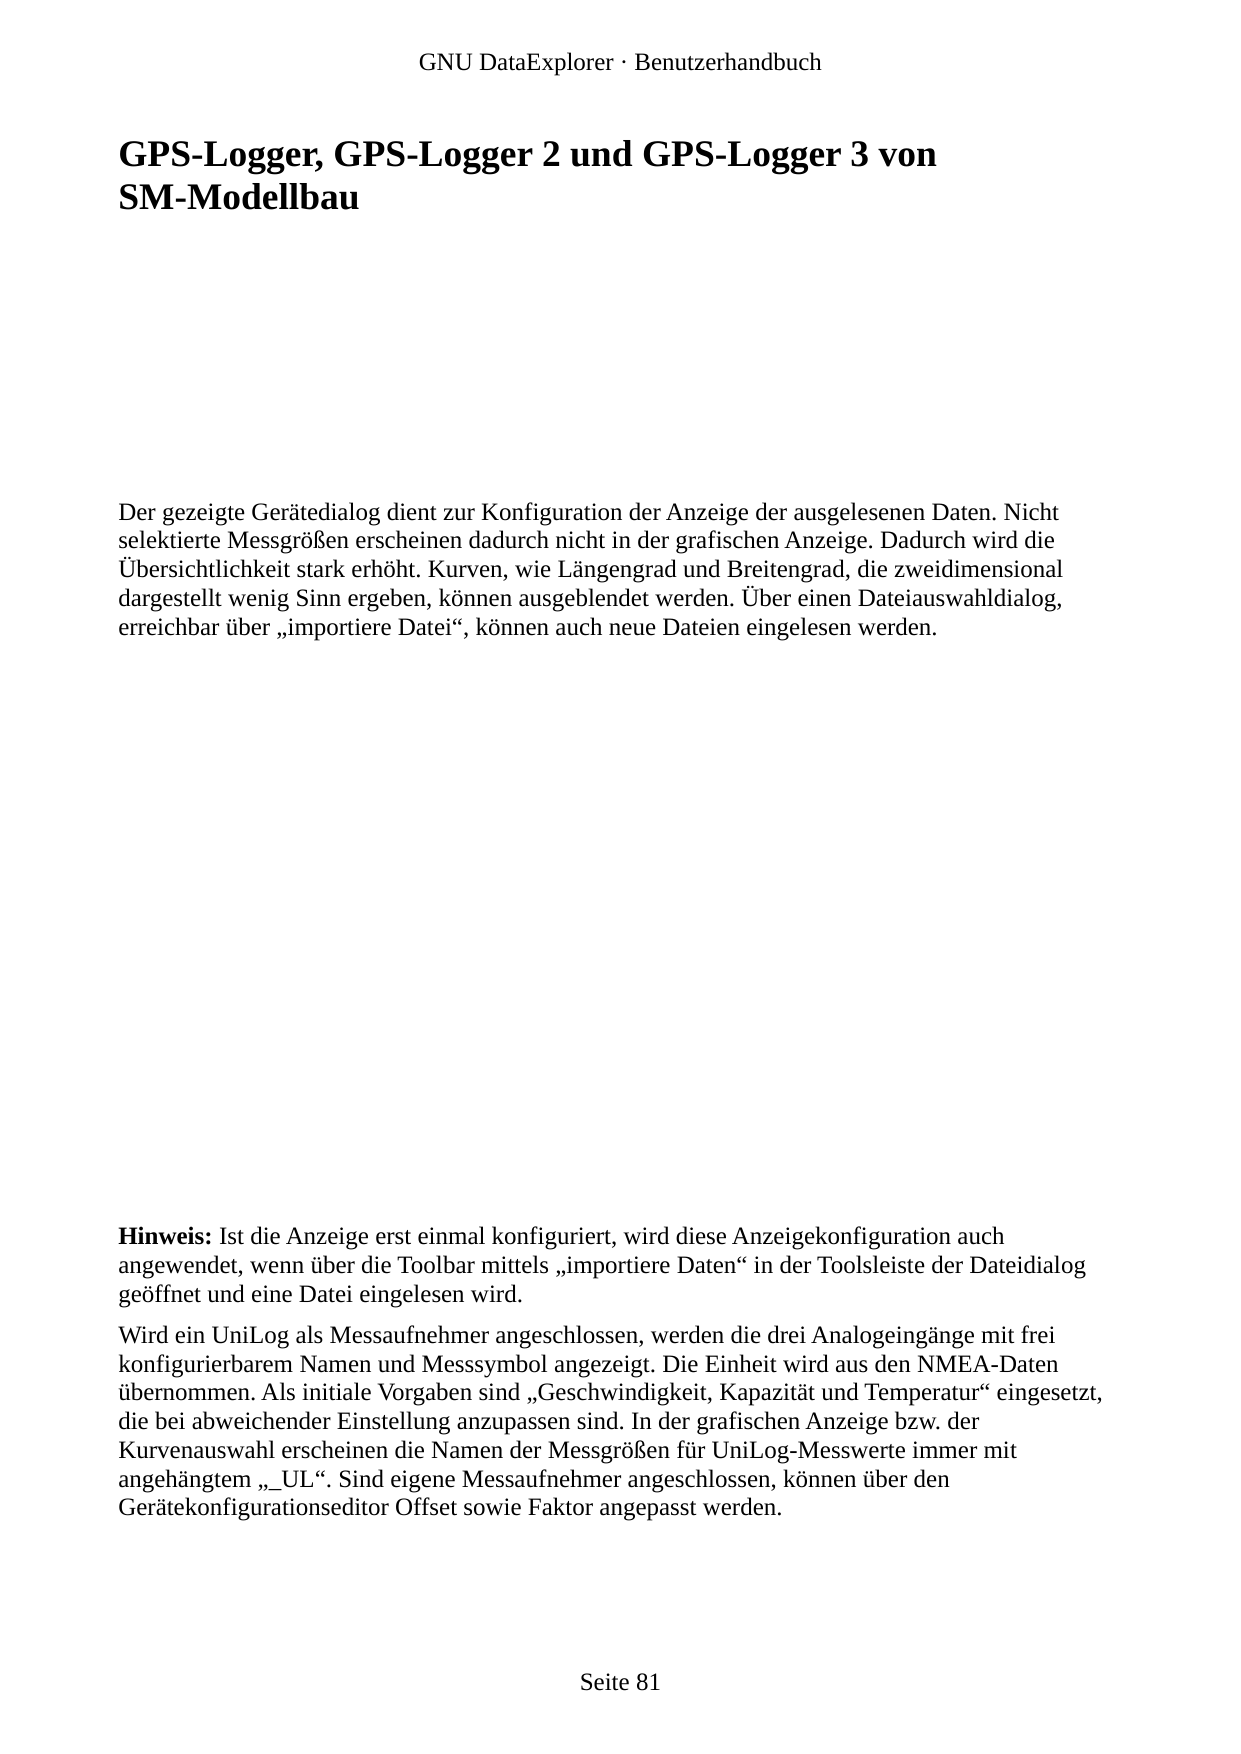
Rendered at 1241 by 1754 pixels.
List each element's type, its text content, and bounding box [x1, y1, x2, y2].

text Hinweis: Ist die Anzeige erst einmal konfiguriert, wird diese Anzeigekonfiguration auch angewendet, wenn über die Toolbar mittels „importiere Daten“ in der Toolsleiste der Dateidialog geöffnet und eine Datei eingelesen wird. [118, 1221, 1122, 1307]
text Wird ein UniLog als Messaufnehmer angeschlossen, werden die drei Analogeingänge mit frei konfigurierbarem Namen und Messsymbol angezeigt. Die Einheit wird aus den NMEA-Daten übernommen. Als initiale Vorgaben sind „Geschwindigkeit, Kapazität und Temperatur“ eingesetzt, die bei abweichender Einstellung anzupassen sind. In der grafischen Anzeige bzw. der Kurvenauswahl erscheinen die Namen der Messgrößen für UniLog-Messwerte immer mit angehängtem „_UL“. Sind eigene Messaufnehmer angeschlossen, können über den Gerätekonfigurationseditor Offset sowie Faktor angepasst werden. [118, 1320, 1122, 1521]
text Der gezeigte Gerätedialog dient zur Konfiguration der Anzeige der ausgelesenen Daten. Nicht selektierte Messgrößen erscheinen dadurch nicht in der grafischen Anzeige. Dadurch wird die Übersichtlichkeit stark erhöht. Kurven, wie Längengrad und Breitengrad, die zweidimensional dargestellt wenig Sinn ergeben, können ausgeblendet werden. Über einen Dateiauswahldialog, erreichbar über „importiere Datei“, können auch neue Dateien eingelesen werden. [118, 497, 1122, 641]
subtitle GPS-Logger, GPS-Logger 2 und GPS-Logger 3 von SM-Modellbau [118, 131, 1122, 217]
